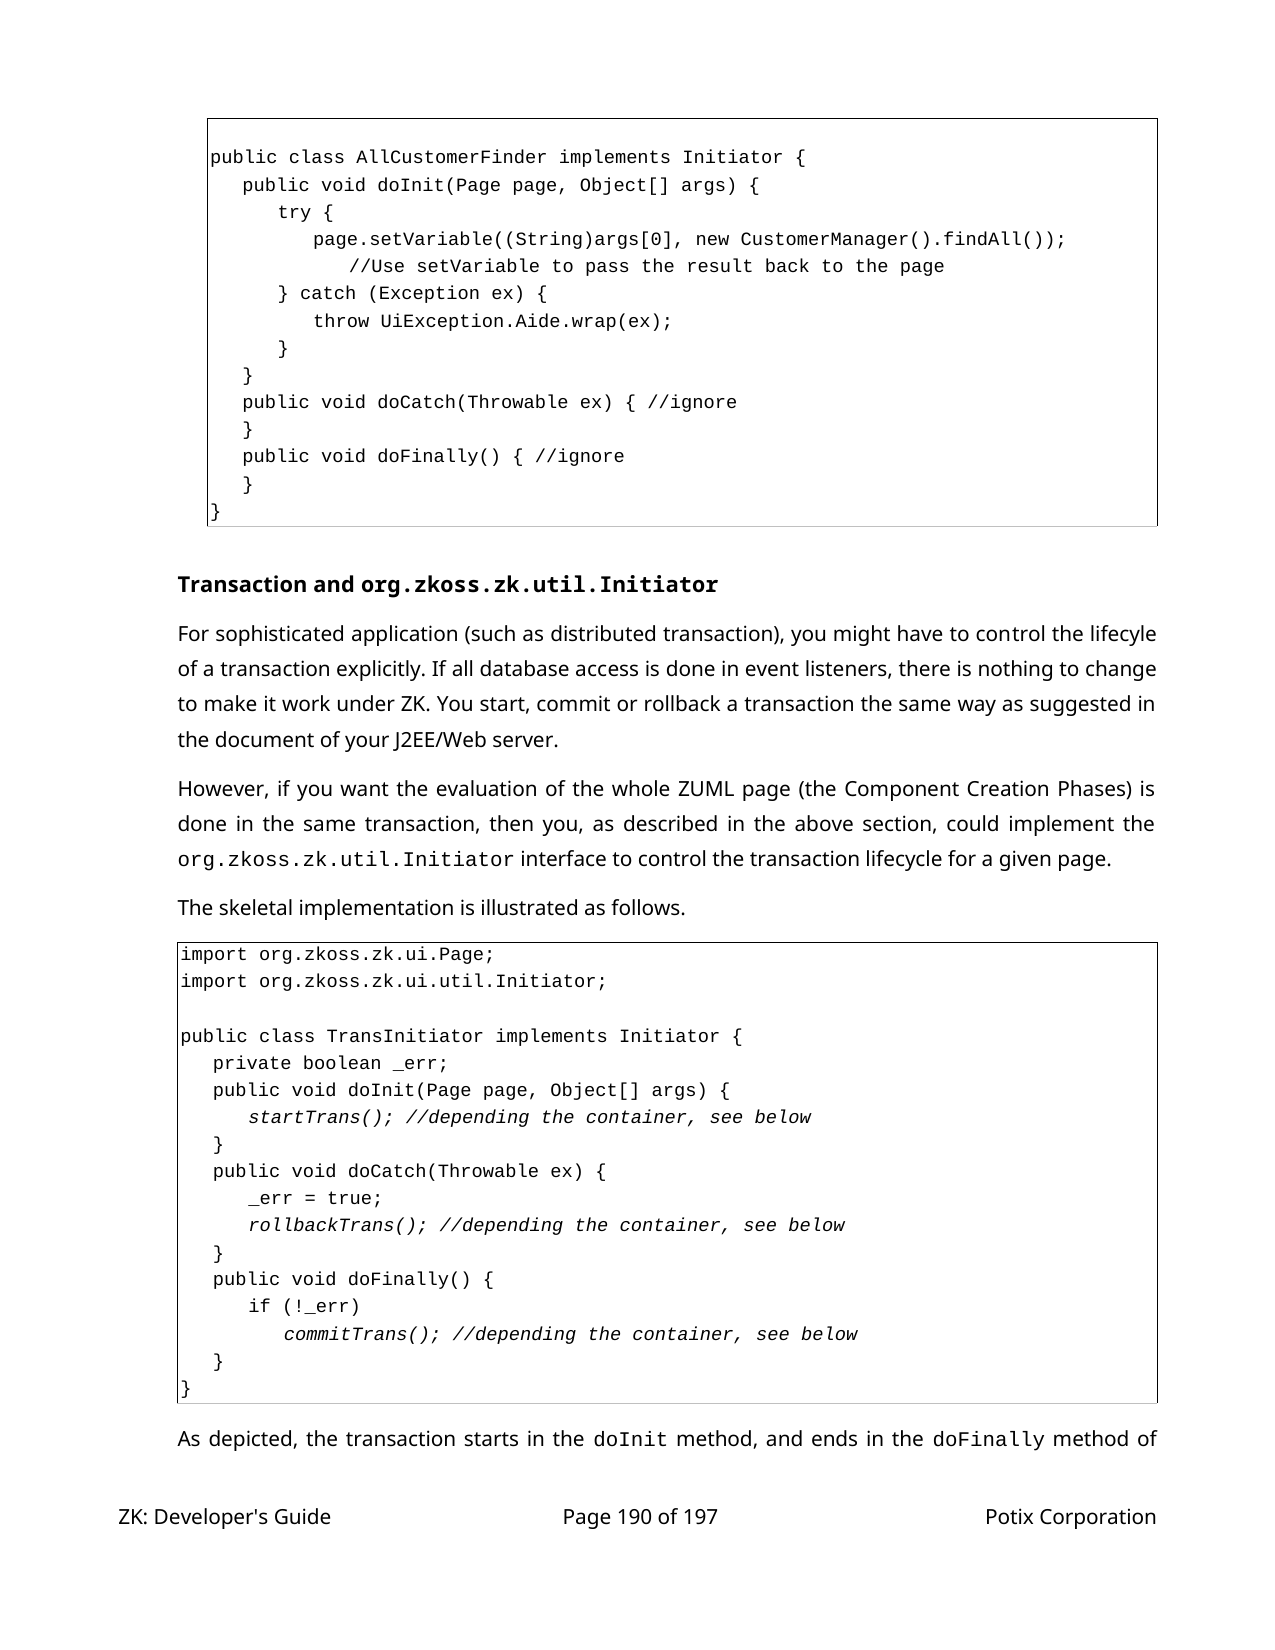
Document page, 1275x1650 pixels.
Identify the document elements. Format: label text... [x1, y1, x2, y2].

text rollbackTrans(); //depending the container, see below [178, 1213, 1157, 1238]
text As depicted, the transaction starts in the doInit method, and ends in the doFinally method of [177, 1424, 1157, 1452]
text } [208, 363, 1157, 387]
text For sophisticated application (such as distributed transaction), you might have to control the lifecyle of a transaction explicitly. If all database access is done in event listeners, there is nothing to change to make it work under ZK. You start, commit or rollback a transaction the same way as suggested in the document of your J2EE/Web server. [177, 619, 1157, 753]
text import org.zkoss.zk.ui.Page; [178, 943, 1157, 966]
text } [208, 417, 1157, 441]
text } public void doFinally() { [178, 1241, 1157, 1291]
text } [178, 1132, 1157, 1156]
subtitle Transaction and org.zkoss.zk.util.Initiator [177, 568, 1157, 598]
text startTrans(); //depending the container, see below [178, 1104, 1157, 1129]
text public void doCatch(Throwable ex) { //ignore [208, 390, 1157, 414]
text private boolean _err; public void doInit(Page page, Object[] args) { [178, 1051, 1157, 1102]
text try { [208, 200, 1157, 224]
text However, if you want the evaluation of the whole ZUML page (the Component Creation Phases) is done in the same transaction, then you, as described in the above section, could implement the org.zkoss.zk.util.Initiator interface to control the transaction lifecycle for a given page. [177, 774, 1157, 873]
text } [178, 1349, 1157, 1373]
text page.setVariable((String)args[0], new CustomerManager().findAll()); [208, 227, 1157, 251]
text } [208, 472, 1157, 496]
text } catch (Exception ex) { [208, 281, 1157, 306]
text public class AllCustomerFinder implements Initiator { [208, 145, 1157, 169]
text import org.zkoss.zk.ui.util.Initiator; [178, 969, 1157, 993]
text The skeletal implementation is illustrated as follows. [177, 893, 1157, 921]
text public void doCatch(Throwable ex) { [178, 1159, 1157, 1183]
text throw UiException.Aide.wrap(ex); [208, 308, 1157, 333]
text } [208, 499, 1157, 526]
text public void doInit(Page page, Object[] args) { [208, 172, 1157, 197]
text public class TransInitiator implements Initiator { [178, 1024, 1157, 1048]
text public void doFinally() { //ignore [208, 444, 1157, 469]
text _err = true; [178, 1186, 1157, 1210]
text } [178, 1376, 1157, 1403]
text } [208, 336, 1157, 360]
text if (!_err) [178, 1294, 1157, 1318]
text //Use setVariable to pass the result back to the page [208, 254, 1157, 278]
text commitTrans(); //depending the container, see below [178, 1321, 1157, 1346]
